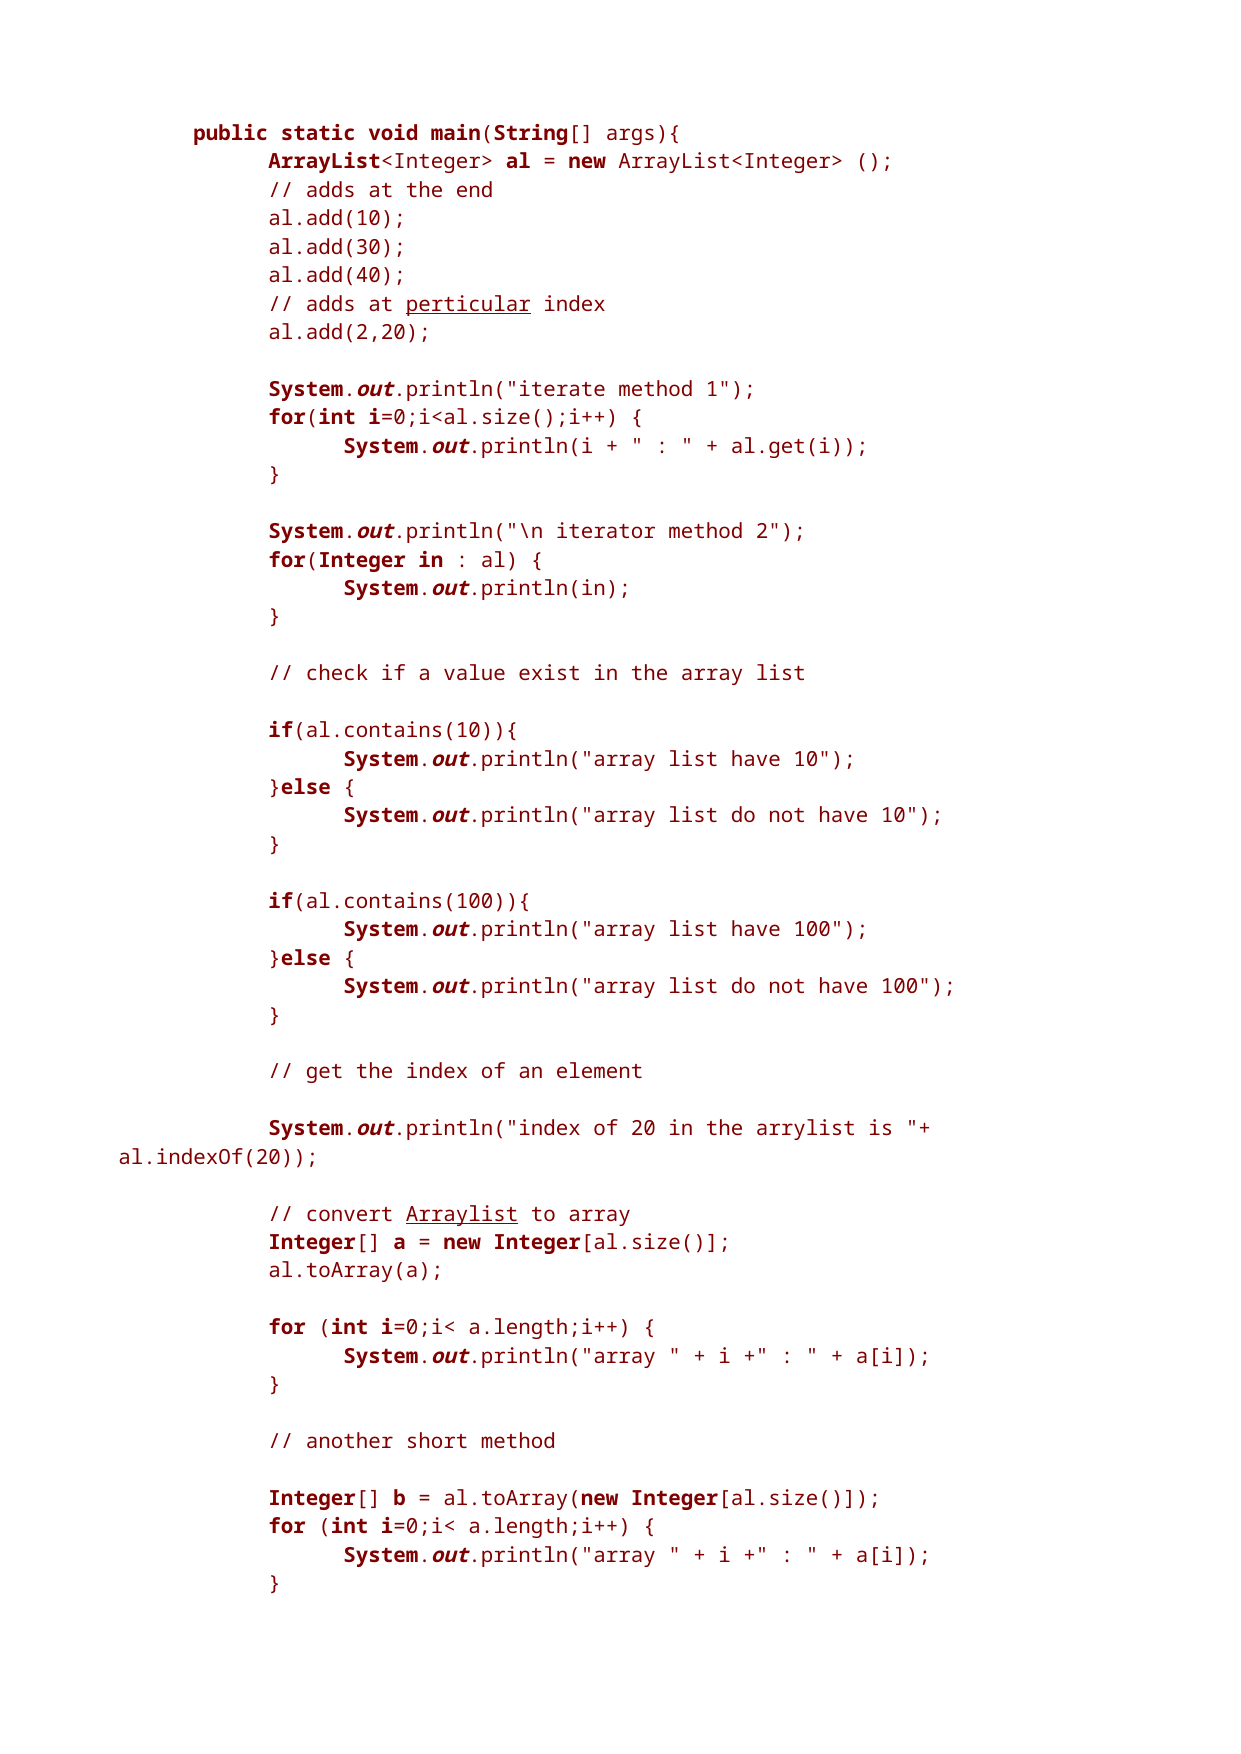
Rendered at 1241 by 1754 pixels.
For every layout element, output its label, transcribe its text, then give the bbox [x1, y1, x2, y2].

text al.toArray(a); [118, 1256, 1122, 1284]
text System.out.println("array list have 100"); [118, 914, 1122, 943]
text } [118, 602, 1122, 630]
text // convert Arraylist to array [118, 1199, 1122, 1227]
text for(int i=0;i<al.size();i++) { [118, 402, 1122, 431]
text Integer[] b = al.toArray(new Integer[al.size()]); [118, 1483, 1122, 1512]
text } [118, 1000, 1122, 1028]
text System.out.println(i + " : " + al.get(i)); [118, 431, 1122, 459]
text System.out.println("\n iterator method 2"); [118, 516, 1122, 545]
text al.add(2,20); [118, 317, 1122, 346]
text // get the index of an element [118, 1057, 1122, 1085]
text } [118, 1369, 1122, 1398]
text Integer[] a = new Integer[al.size()]; [118, 1227, 1122, 1256]
text System.out.println("array " + i +" : " + a[i]); [118, 1540, 1122, 1568]
text System.out.println("array list do not have 10"); [118, 801, 1122, 829]
text System.out.println("index of 20 in the arrylist is "+ al.indexOf(20)); [118, 1113, 1122, 1170]
text System.out.println("array list have 10"); [118, 744, 1122, 772]
text for (int i=0;i< a.length;i++) { [118, 1312, 1122, 1341]
text al.add(30); [118, 232, 1122, 260]
text if(al.contains(10)){ [118, 715, 1122, 744]
text System.out.println(in); [118, 573, 1122, 602]
text // adds at the end [118, 175, 1122, 203]
text } [118, 1568, 1122, 1597]
text // another short method [118, 1426, 1122, 1455]
text System.out.println("iterate method 1"); [118, 374, 1122, 402]
text public static void main(String[] args){ [118, 118, 1122, 147]
text } [118, 829, 1122, 857]
text for(Integer in : al) { [118, 545, 1122, 573]
text System.out.println("array " + i +" : " + a[i]); [118, 1341, 1122, 1369]
text al.add(40); [118, 260, 1122, 289]
text // check if a value exist in the array list [118, 658, 1122, 687]
text }else { [118, 943, 1122, 971]
text for (int i=0;i< a.length;i++) { [118, 1512, 1122, 1540]
text al.add(10); [118, 203, 1122, 232]
text // adds at perticular index [118, 289, 1122, 317]
text } [118, 459, 1122, 488]
text if(al.contains(100)){ [118, 886, 1122, 914]
text System.out.println("array list do not have 100"); [118, 971, 1122, 1000]
text }else { [118, 772, 1122, 801]
text ArrayList<Integer> al = new ArrayList<Integer> (); [118, 147, 1122, 175]
